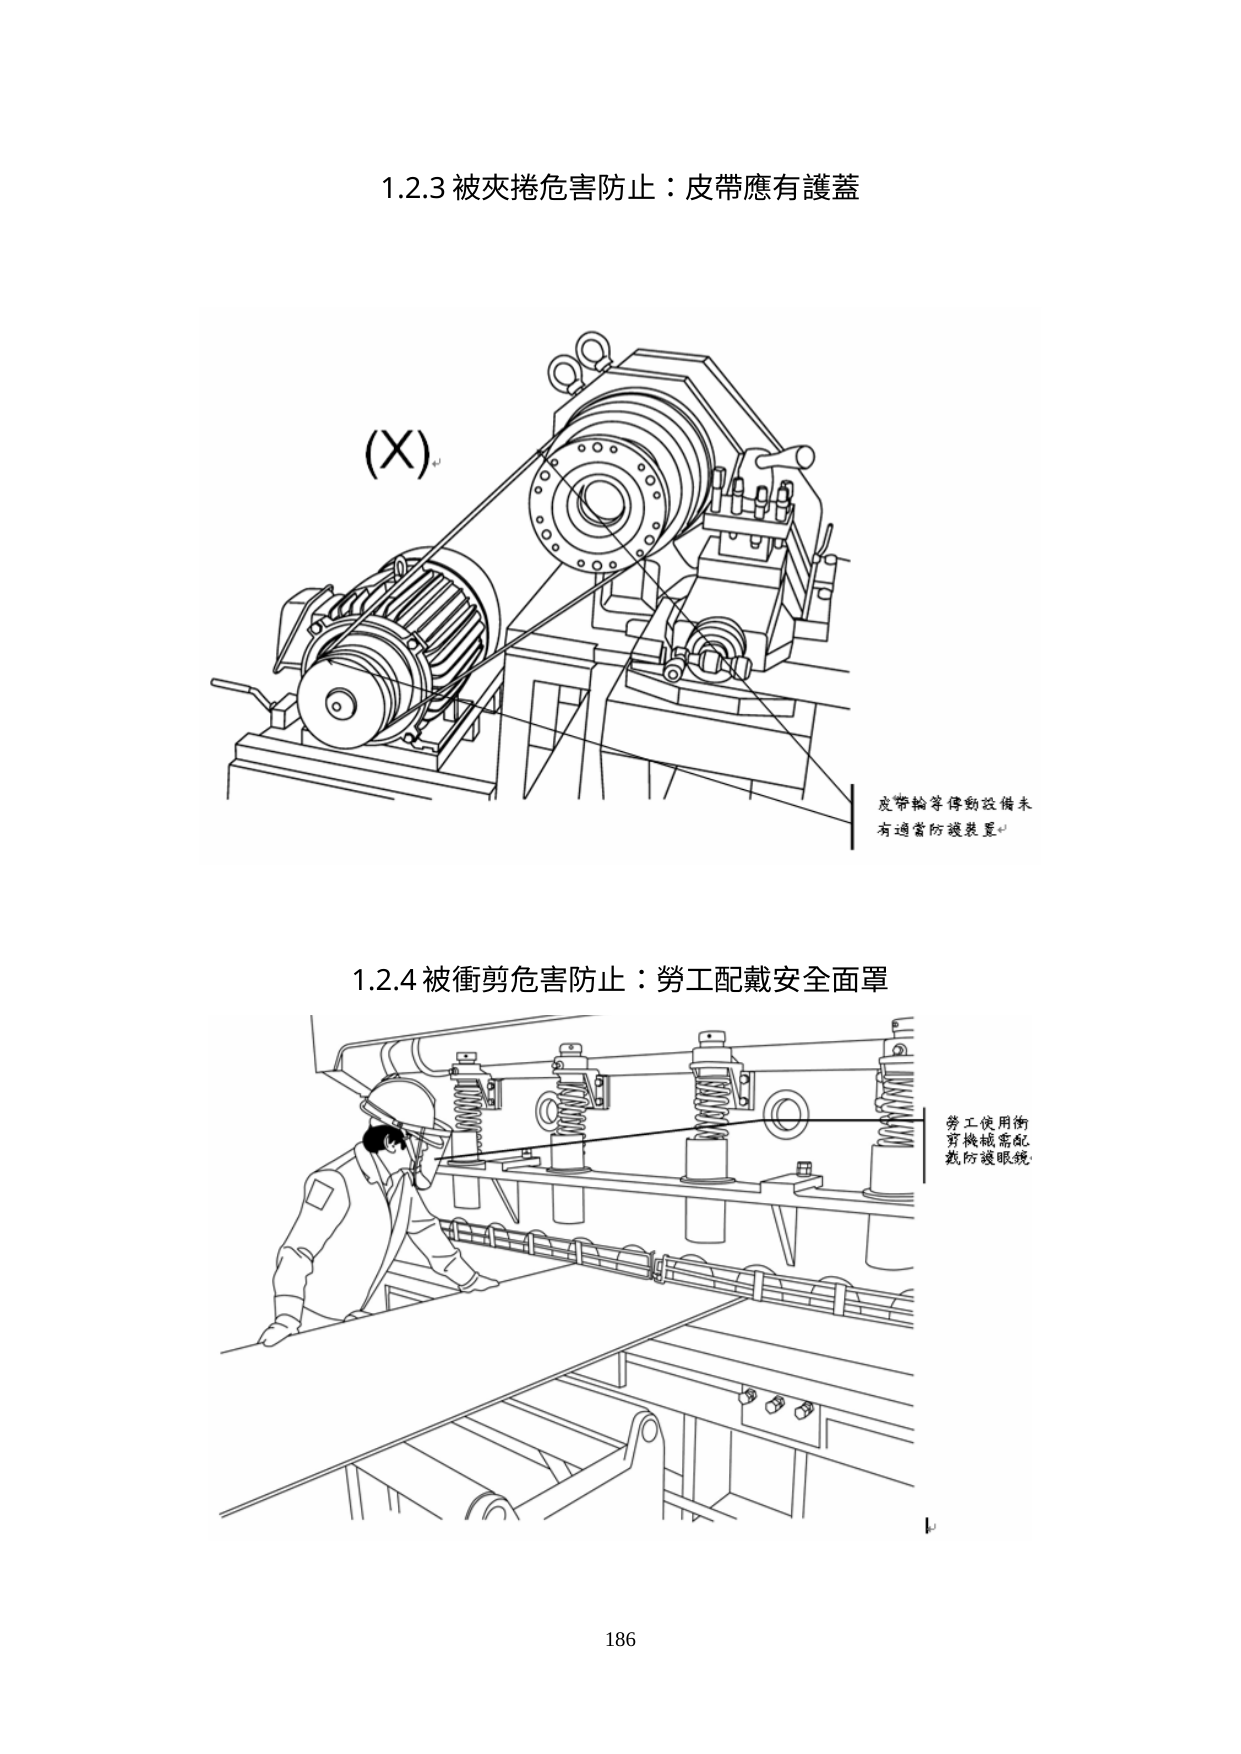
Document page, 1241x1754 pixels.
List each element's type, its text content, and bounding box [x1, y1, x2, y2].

picture [208, 1015, 1032, 1541]
picture [198, 307, 1042, 865]
text 1.2.4被衝剪危害防止：勞工配戴安全面罩 [148, 940, 1092, 1015]
text 1.2.3被夾捲危害防止：皮帶應有護蓋 [148, 164, 1092, 207]
